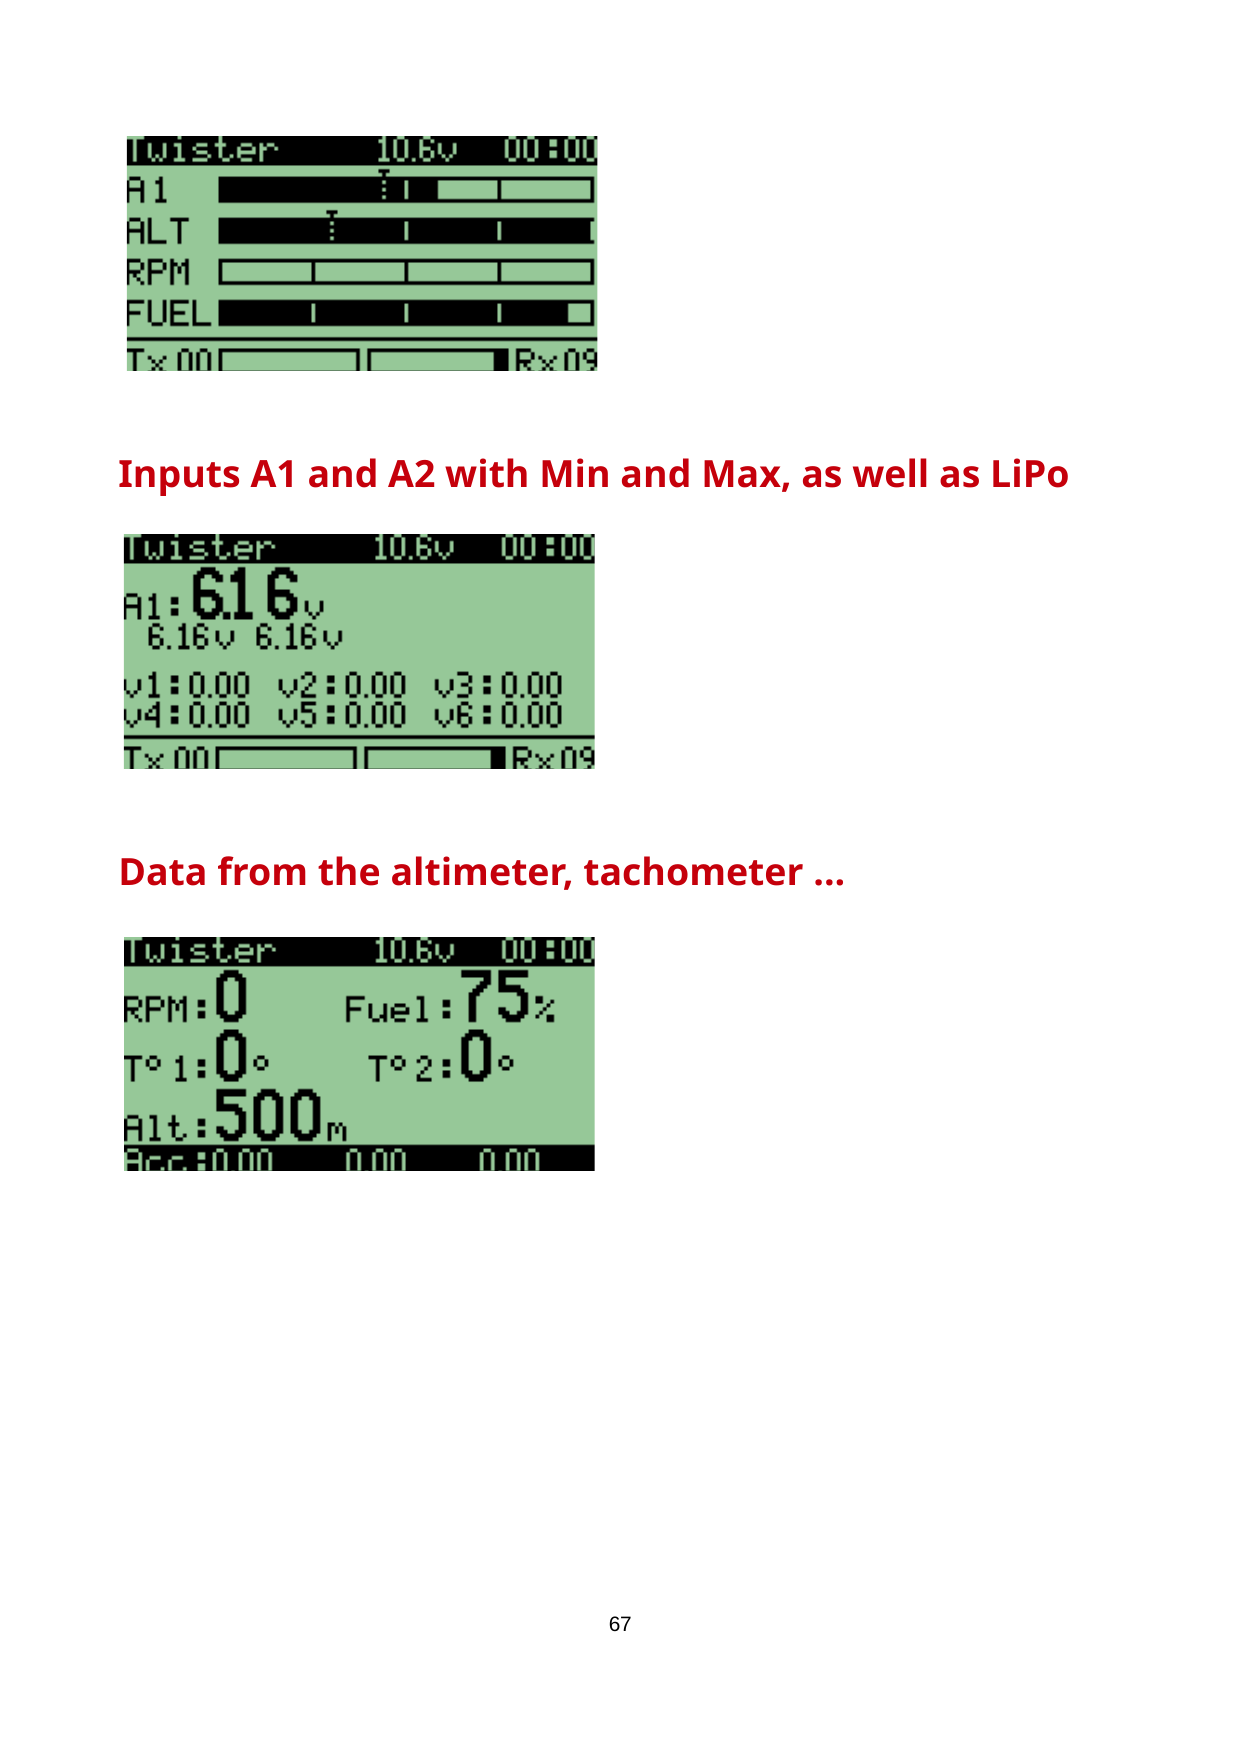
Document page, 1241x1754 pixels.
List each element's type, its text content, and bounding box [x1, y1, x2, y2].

subtitle Inputs A1 and A2 with Min and Max, as well as LiPo [118, 447, 1122, 498]
subtitle Data from the altimeter, tachometer ... [118, 845, 1122, 896]
